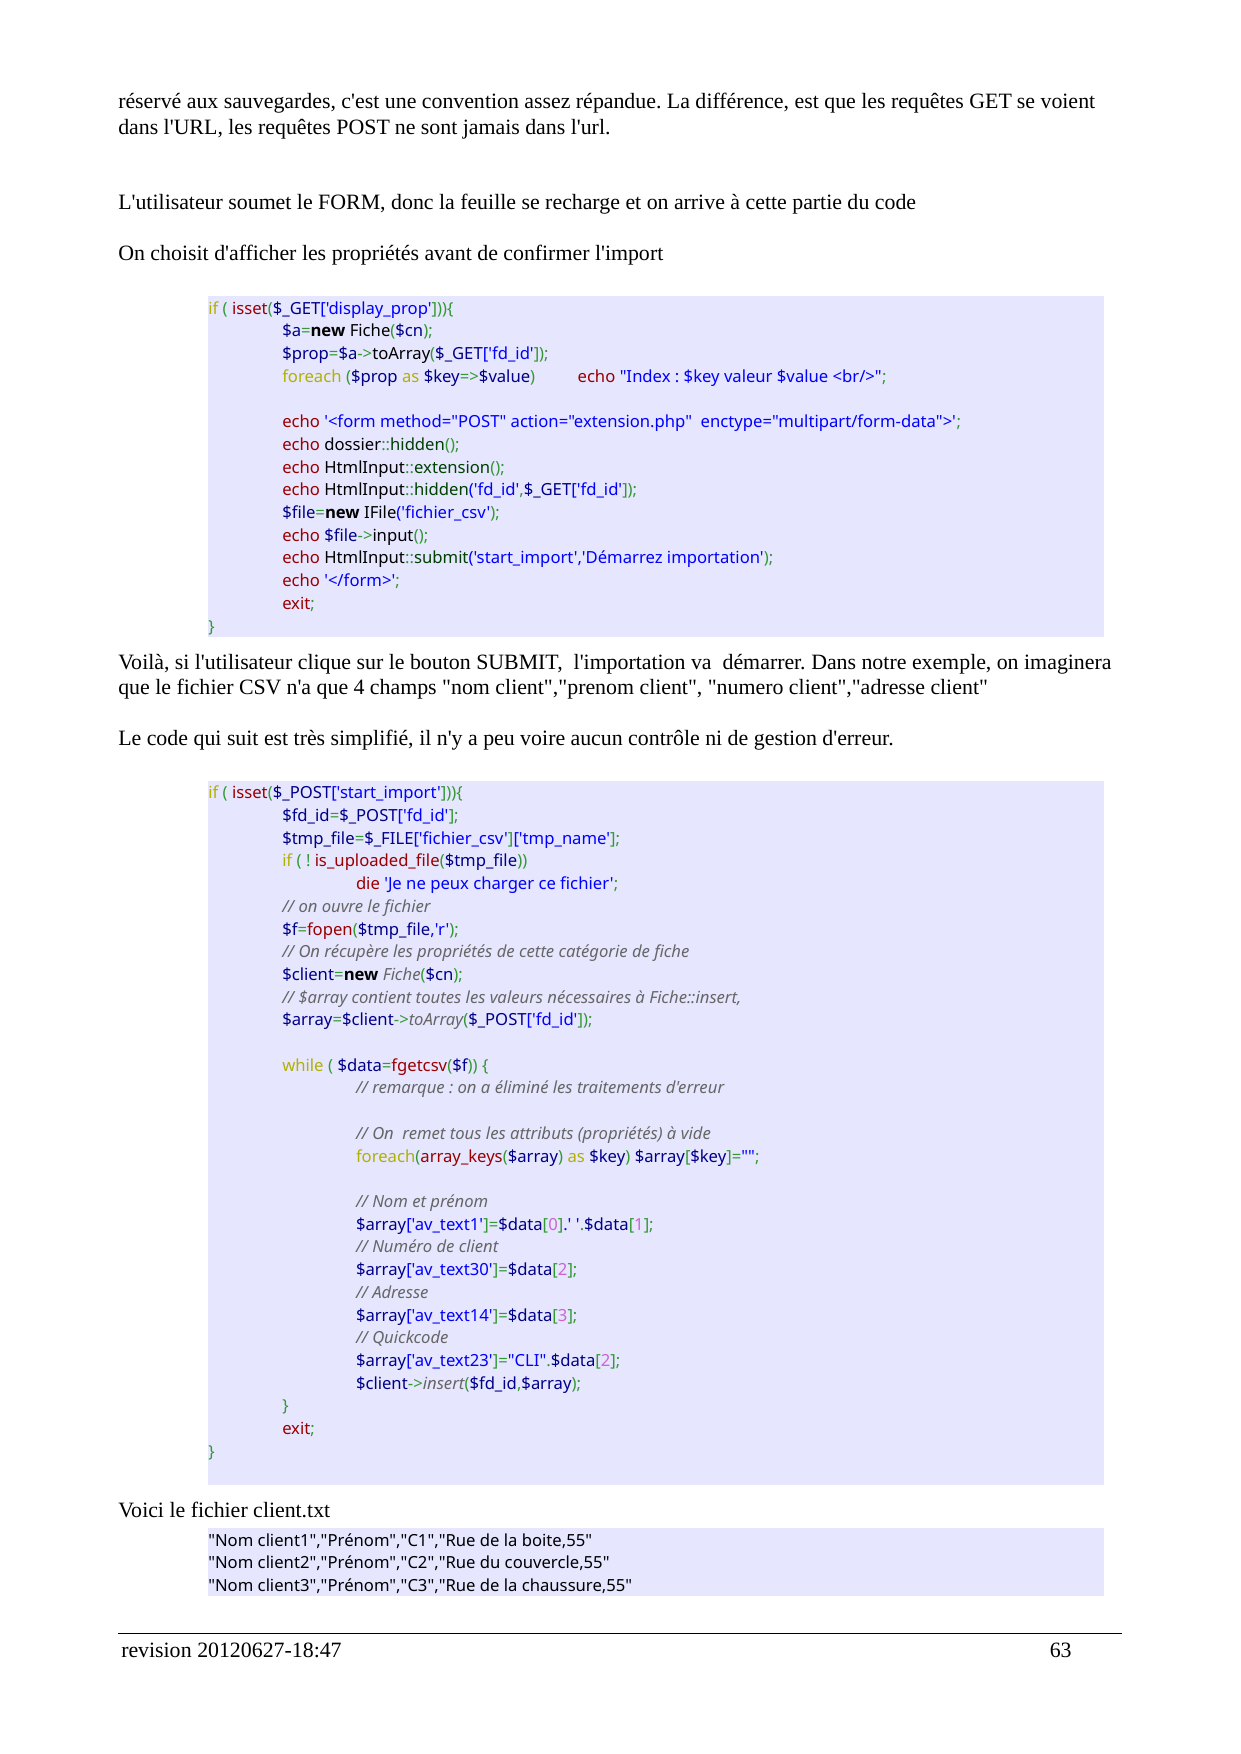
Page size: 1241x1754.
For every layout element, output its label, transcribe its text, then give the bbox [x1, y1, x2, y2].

text if ( isset($_GET['display_prop'])){ $a=new Fiche($cn); $prop=$a->toArray($_GET['fd_id']); foreach ($prop as $key=>$value) echo "Index : $key valeur $value <br/>"; echo '<form method="POST" action="extension.php" enctype="multipart/form-data">'; echo dossier::hidden(); echo HtmlInput::extension(); echo HtmlInput::hidden('fd_id',$_GET['fd_id']); $file=new IFile('fichier_csv'); echo $file->input(); echo HtmlInput::submit('start_import','Démarrez importation'); echo '</form>'; exit; } [208, 296, 1104, 637]
text "Nom client1","Prénom","C1","Rue de la boite,55" "Nom client2","Prénom","C2","Rue du couvercle,55" "Nom client3","Prénom","C3","Rue de la chaussure,55" [208, 1528, 1104, 1596]
text Voilà, si l'utilisateur clique sur le bouton SUBMIT, l'importation va démarrer. Dans notre exemple, on imaginera que le fichier CSV n'a que 4 champs "nom client","prenom client", "numero client","adresse client" Le code qui suit est très simplifié, il n'y a peu voire aucun contrôle ni de gestion d'erreur. [118, 649, 1122, 750]
text Voici le fichier client.txt [118, 1497, 1122, 1522]
text if ( isset($_POST['start_import'])){ $fd_id=$_POST['fd_id']; $tmp_file=$_FILE['fichier_csv']['tmp_name']; if ( ! is_uploaded_file($tmp_file)) die 'Je ne peux charger ce fichier'; // on ouvre le fichier $f=fopen($tmp_file,'r'); // On récupère les propriétés de cette catégorie de fiche $client=new Fiche($cn); // $array contient toutes les valeurs nécessaires à Fiche::insert, $array=$client->toArray($_POST['fd_id']); while ( $data=fgetcsv($f)) { // remarque : on a éliminé les traitements d'erreur // On remet tous les attributs (propriétés) à vide foreach(array_keys($array) as $key) $array[$key]=""; // Nom et prénom $array['av_text1']=$data[0].' '.$data[1]; // Numéro de client $array['av_text30']=$data[2]; // Adresse $array['av_text14']=$data[3]; // Quickcode $array['av_text23']="CLI".$data[2]; $client->insert($fd_id,$array); } exit; } [208, 781, 1104, 1485]
text réservé aux sauvegardes, c'est une convention assez répandue. La différence, est que les requêtes GET se voient dans l'URL, les requêtes POST ne sont jamais dans l'url. L'utilisateur soumet le FORM, donc la feuille se recharge et on arrive à cette partie du code On choisit d'afficher les propriétés avant de confirmer l'import [118, 88, 1122, 265]
